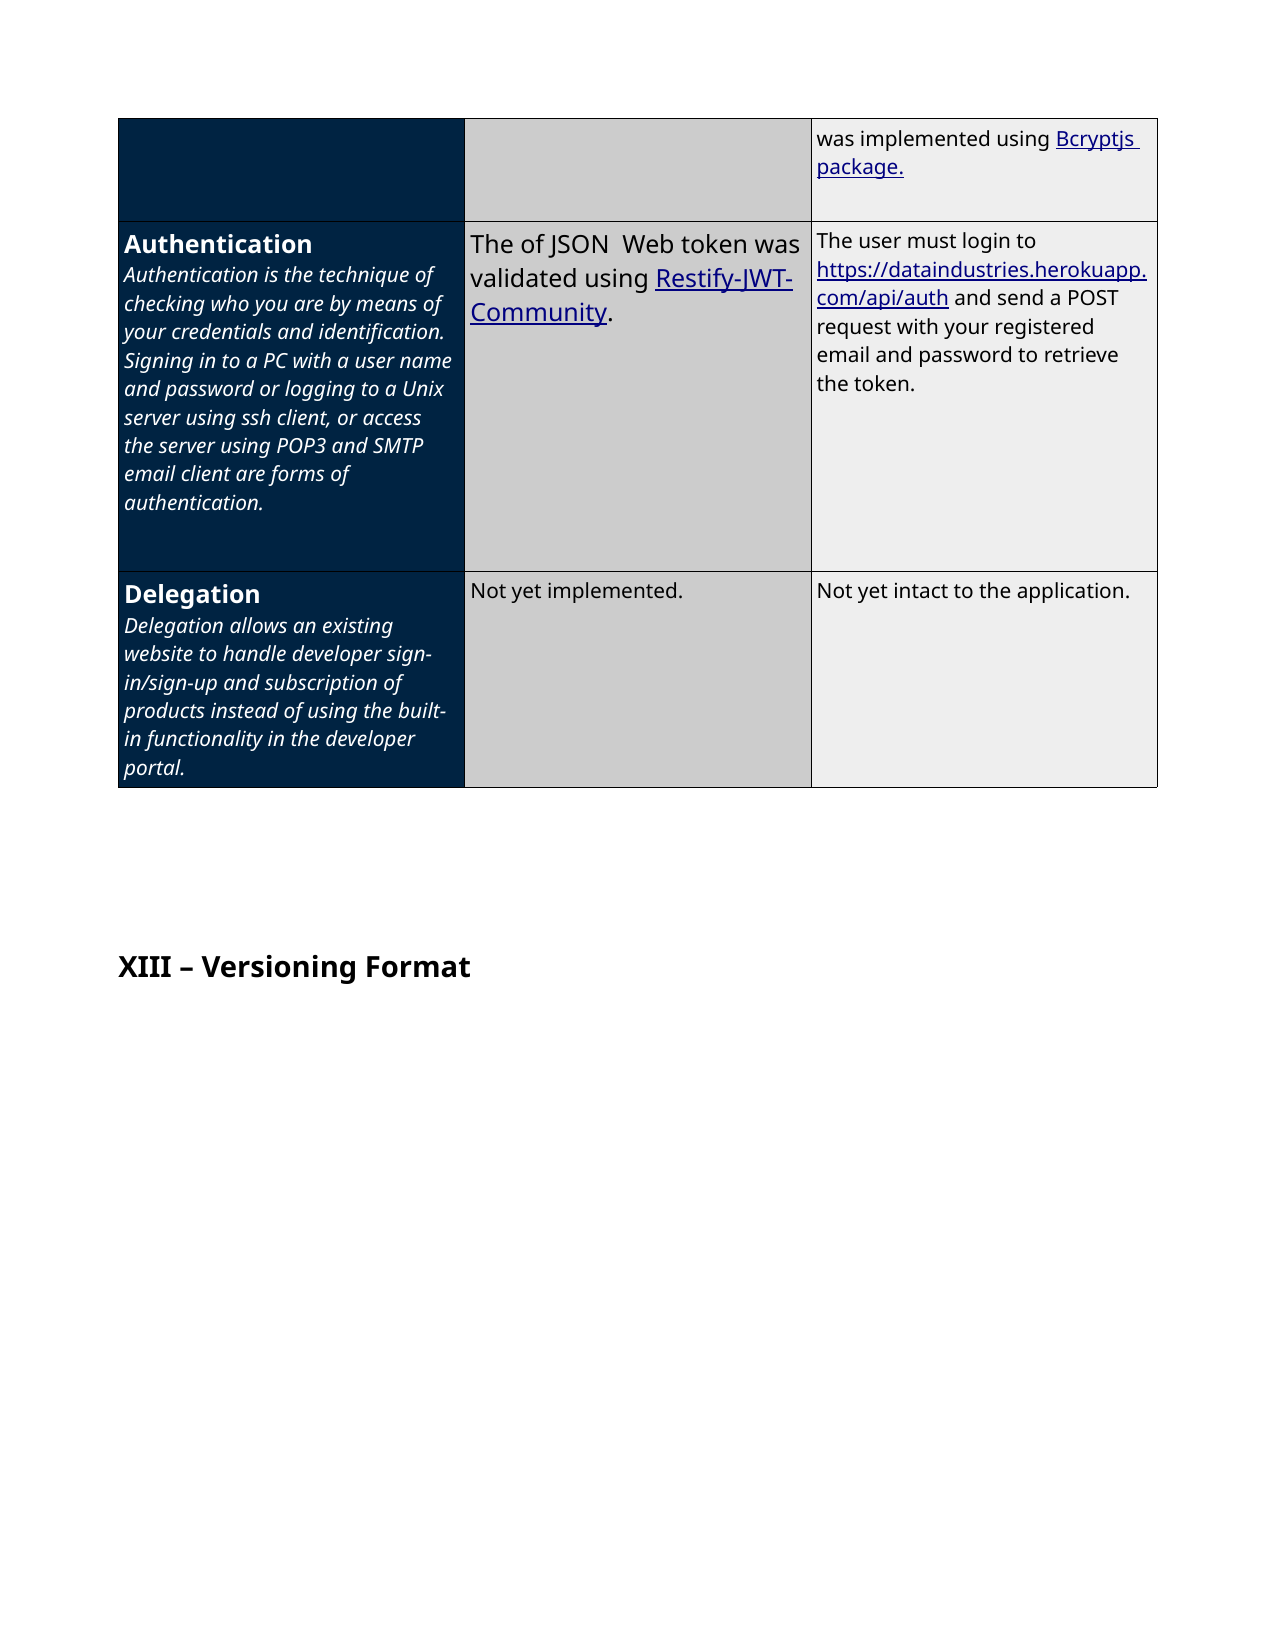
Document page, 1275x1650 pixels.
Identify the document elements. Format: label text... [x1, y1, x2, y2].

table_cell The user must login to https://dataindustries.herokuapp.com/api/auth and send a POST request with your registered email and password to retrieve the token. [812, 222, 1157, 571]
table_cell The of JSON Web token was validated using Restify-JWT-Community. [465, 222, 811, 571]
table_cell Not yet implemented. [465, 572, 811, 787]
text XIII – Versioning Format [118, 946, 1157, 986]
table_cell [119, 119, 464, 221]
table_cell Not yet intact to the application. [812, 572, 1157, 787]
table_cell was implemented using Bcryptjs package. [812, 119, 1157, 221]
table_cell Delegation Delegation allows an existing website to handle developer sign-in/sign-up and subscription of products instead of using the built-in functionality in the developer portal. [119, 572, 464, 787]
table_cell Authentication Authentication is the technique of checking who you are by means of your credentials and identification. Signing in to a PC with a user name and password or logging to a Unix server using ssh client, or access the server using POP3 and SMTP email client are forms of authentication. [119, 222, 464, 571]
table_cell [465, 119, 811, 221]
